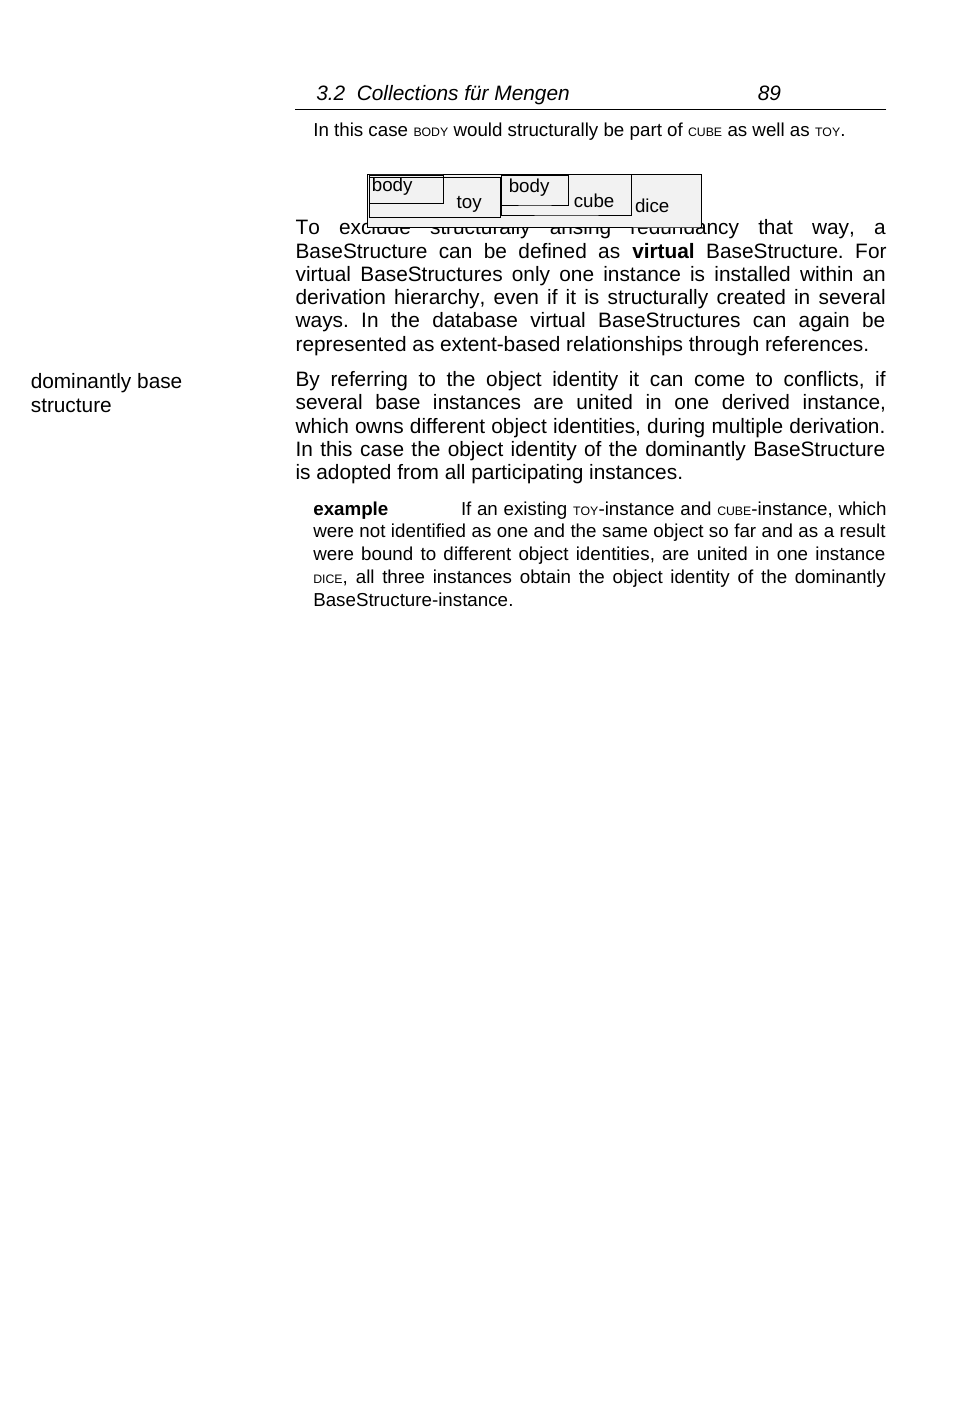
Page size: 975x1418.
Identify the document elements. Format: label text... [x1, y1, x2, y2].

text By referring to the object identity it can come to conflicts, if several base instances are united in one derived instance, which owns different object identities, during multiple derivation. In this case the object identity of the dominantly BaseStructure is adopted from all participating instances. [295, 368, 886, 484]
text dominantly base structure [31, 370, 249, 416]
text example If an existing toy-instance and cube-instance, which were not identified as one and the same object so far and as a result were bound to different object identities, are united in one instance dice, all three instances obtain the object identity of the dominantly BaseStructure-instance. [313, 497, 886, 611]
text To exclude structurally arising redundancy that way, a BaseStructure can be defined as virtual BaseStructure. For virtual BaseStructures only one instance is installed within an derivation hierarchy, even if it is structurally created in several ways. In the database virtual BaseStructures can again be represented as extent-based relationships through references. [295, 216, 886, 355]
text In this case body would structurally be part of cube as well as toy. [313, 118, 886, 141]
